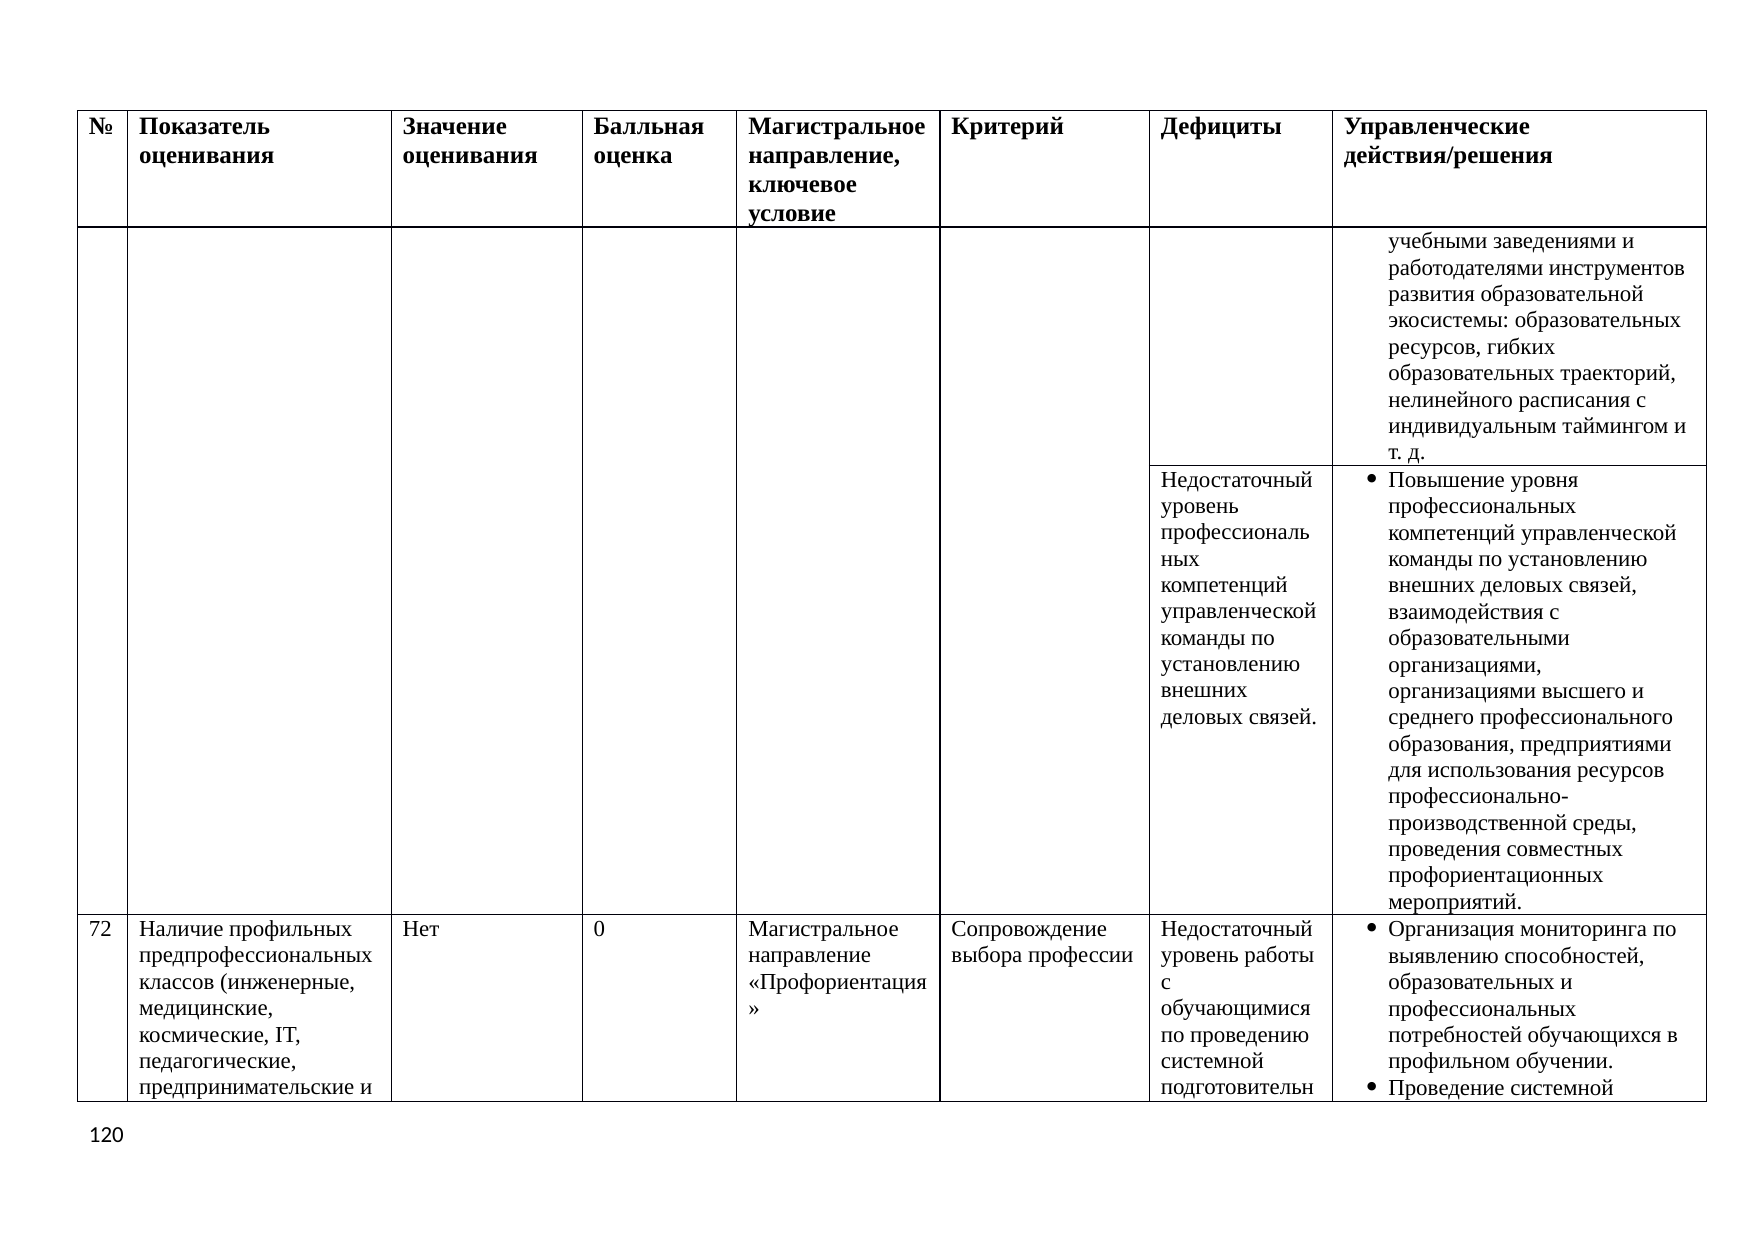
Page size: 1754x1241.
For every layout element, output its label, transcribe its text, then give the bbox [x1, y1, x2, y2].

table_header Магистральное направление, ключевое условие [737, 111, 939, 226]
table_cell учебными заведениями и работодателями инструментов развития образовательной экосистемы: образовательных ресурсов, гибких образовательных траекторий, нелинейного расписания с индивидуальным таймингом и т. д. [1333, 228, 1706, 465]
table_header Дефициты [1150, 111, 1332, 226]
table_cell [737, 228, 939, 914]
table_cell Нет [392, 915, 582, 1101]
table_cell [583, 228, 736, 914]
table_cell 0 [583, 915, 736, 1101]
table_cell 72 [78, 915, 127, 1101]
table_cell Магистральное направление «Профориентация» [737, 915, 939, 1101]
table_cell [128, 228, 391, 914]
table_header Показатель оценивания [128, 111, 391, 226]
table_cell Сопровождение выбора профессии [941, 915, 1149, 1101]
table_cell [392, 228, 582, 914]
table_cell Недостаточный уровень профессиональных компетенций управленческой команды по установлению внешних деловых связей. [1150, 466, 1332, 914]
table_header Критерий [941, 111, 1149, 226]
table_cell Наличие профильных предпрофессиональных классов (инженерные, медицинские, космические, IT, педагогические, предпринимательские и [128, 915, 391, 1101]
table_cell [1150, 228, 1332, 465]
table_header Значение оценивания [392, 111, 582, 226]
table_cell [941, 228, 1149, 914]
table_header Управленческие действия/решения [1333, 111, 1706, 226]
table_cell Организация мониторинга по выявлению способностей, образовательных и профессиональных потребностей обучающихся в профильном обучении. Проведение системной [1333, 915, 1706, 1101]
table_header № [78, 111, 127, 226]
table_cell Недостаточный уровень работы с обучающимися по проведению системной подготовительн [1150, 915, 1332, 1101]
table_header Балльная оценка [583, 111, 736, 226]
table_cell Повышение уровня профессиональных компетенций управленческой команды по установлению внешних деловых связей, взаимодействия с образовательными организациями, организациями высшего и среднего профессионального образования, предприятиями для использования ресурсов профессионально-производственной среды, проведения совместных профориентационных мероприятий. [1333, 466, 1706, 914]
table_cell [78, 228, 127, 914]
